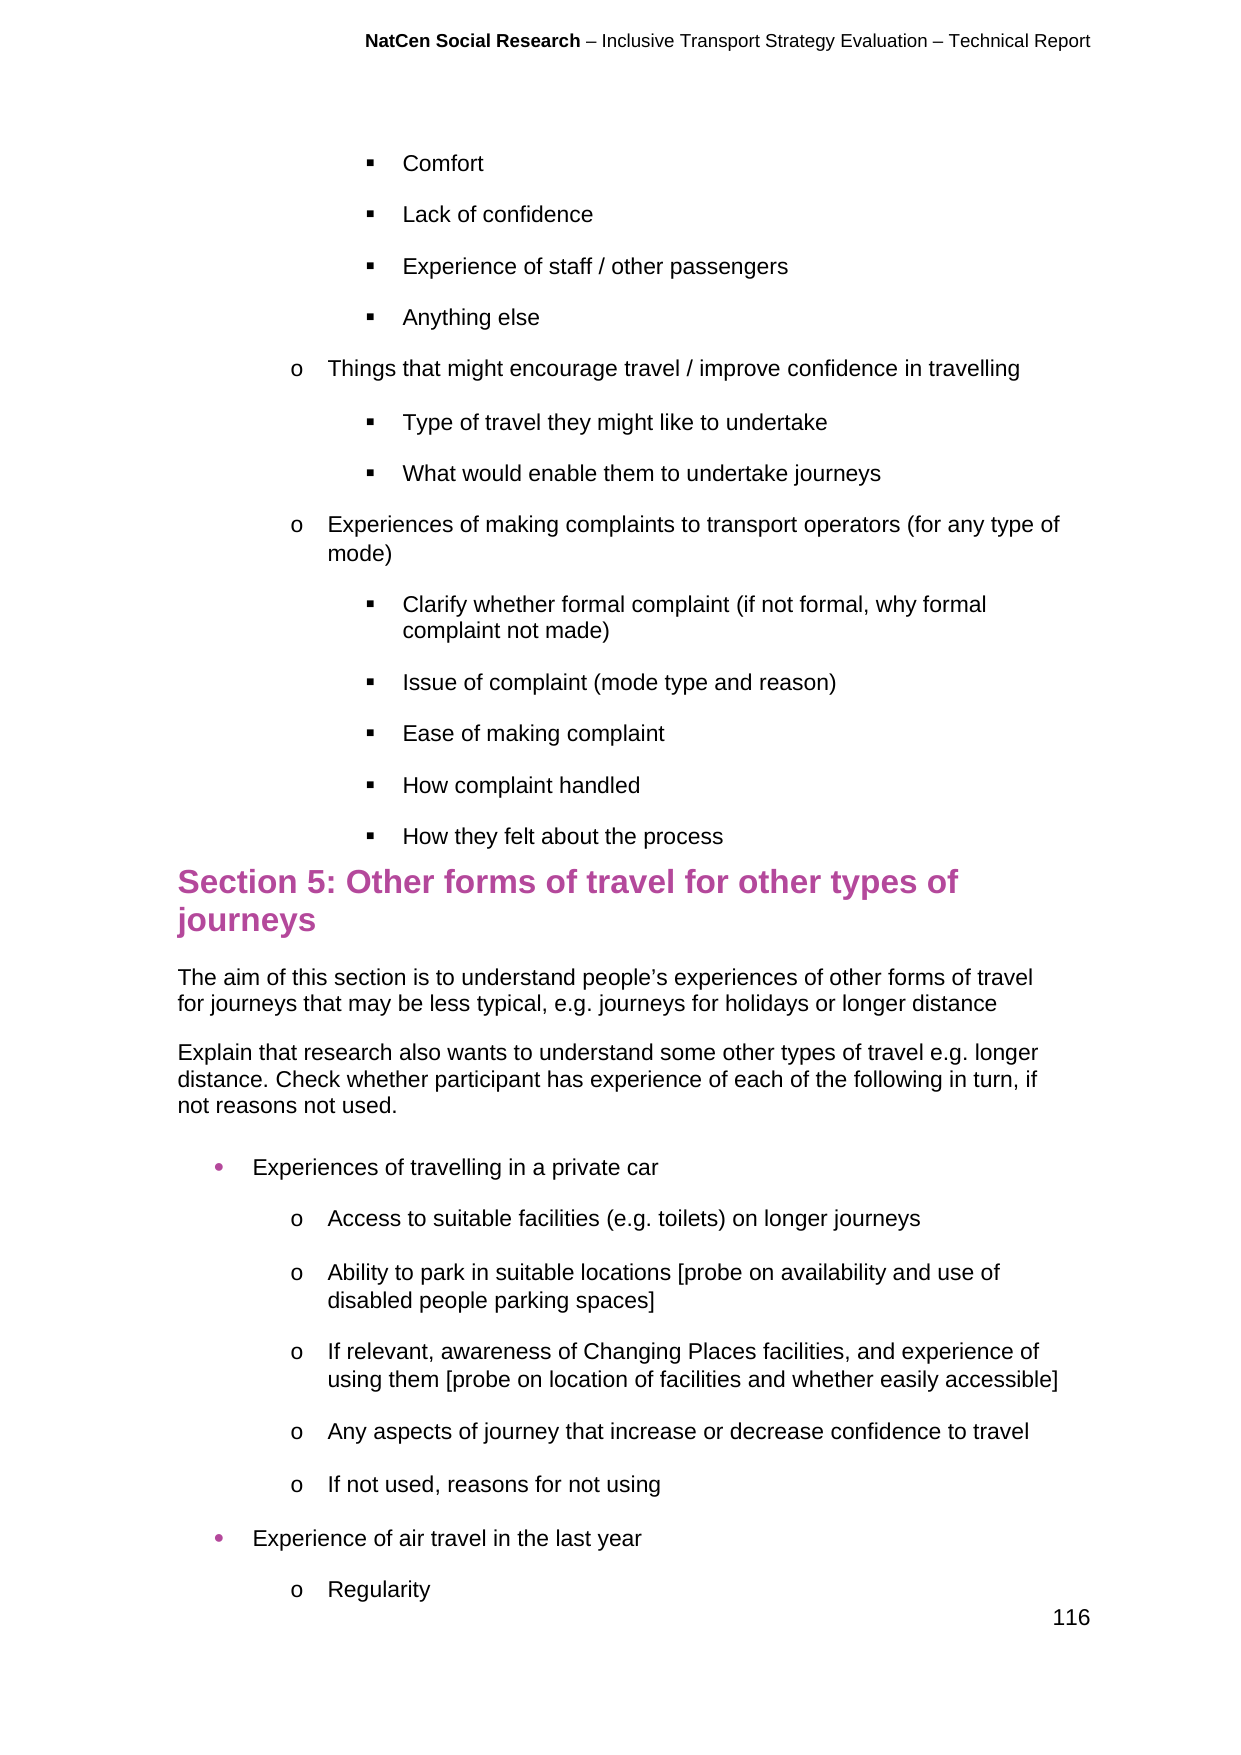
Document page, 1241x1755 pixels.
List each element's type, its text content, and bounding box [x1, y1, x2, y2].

text Explain that research also wants to understand some other types of travel e.g. longer distance. Check whether participant has experience of each of the following in turn, if not reasons not used. [177, 1039, 1063, 1118]
list How complaint handled [365, 772, 1063, 798]
list If not used, reasons for not using [290, 1471, 1063, 1499]
list How they felt about the process [365, 823, 1063, 849]
list Things that might encourage travel / improve confidence in travelling [290, 355, 1063, 384]
list Anything else [365, 304, 1063, 330]
list If relevant, awareness of Changing Places facilities, and experience of using them [probe on location of facilities and whether easily accessible] [290, 1338, 1063, 1393]
list Comfort [365, 150, 1063, 176]
list Experiences of making complaints to transport operators (for any type of mode) [290, 511, 1063, 566]
list Any aspects of journey that increase or decrease confidence to travel [290, 1418, 1063, 1446]
list Ease of making complaint [365, 720, 1063, 747]
subtitle Section 5: Other forms of travel for other types of journeys [177, 862, 1063, 939]
list Clarify whether formal complaint (if not formal, why formal complaint not made) [365, 591, 1063, 644]
list Lack of confidence [365, 201, 1063, 228]
list Access to suitable facilities (e.g. toilets) on longer journeys [290, 1205, 1063, 1233]
list Regularity [290, 1576, 1063, 1604]
list Issue of complaint (mode type and reason) [365, 669, 1063, 695]
list Ability to park in suitable locations [probe on availability and use of disabled people parking spaces] [290, 1258, 1063, 1313]
list Experiences of travelling in a private car [215, 1154, 1063, 1180]
list Experience of air travel in the last year [215, 1524, 1063, 1551]
text The aim of this section is to understand people’s experiences of other forms of travel for journeys that may be less typical, e.g. journeys for holidays or longer distance [177, 964, 1063, 1016]
list Type of travel they might like to undertake [365, 409, 1063, 435]
list Experience of staff / other passengers [365, 253, 1063, 279]
list What would enable them to undertake journeys [365, 460, 1063, 486]
